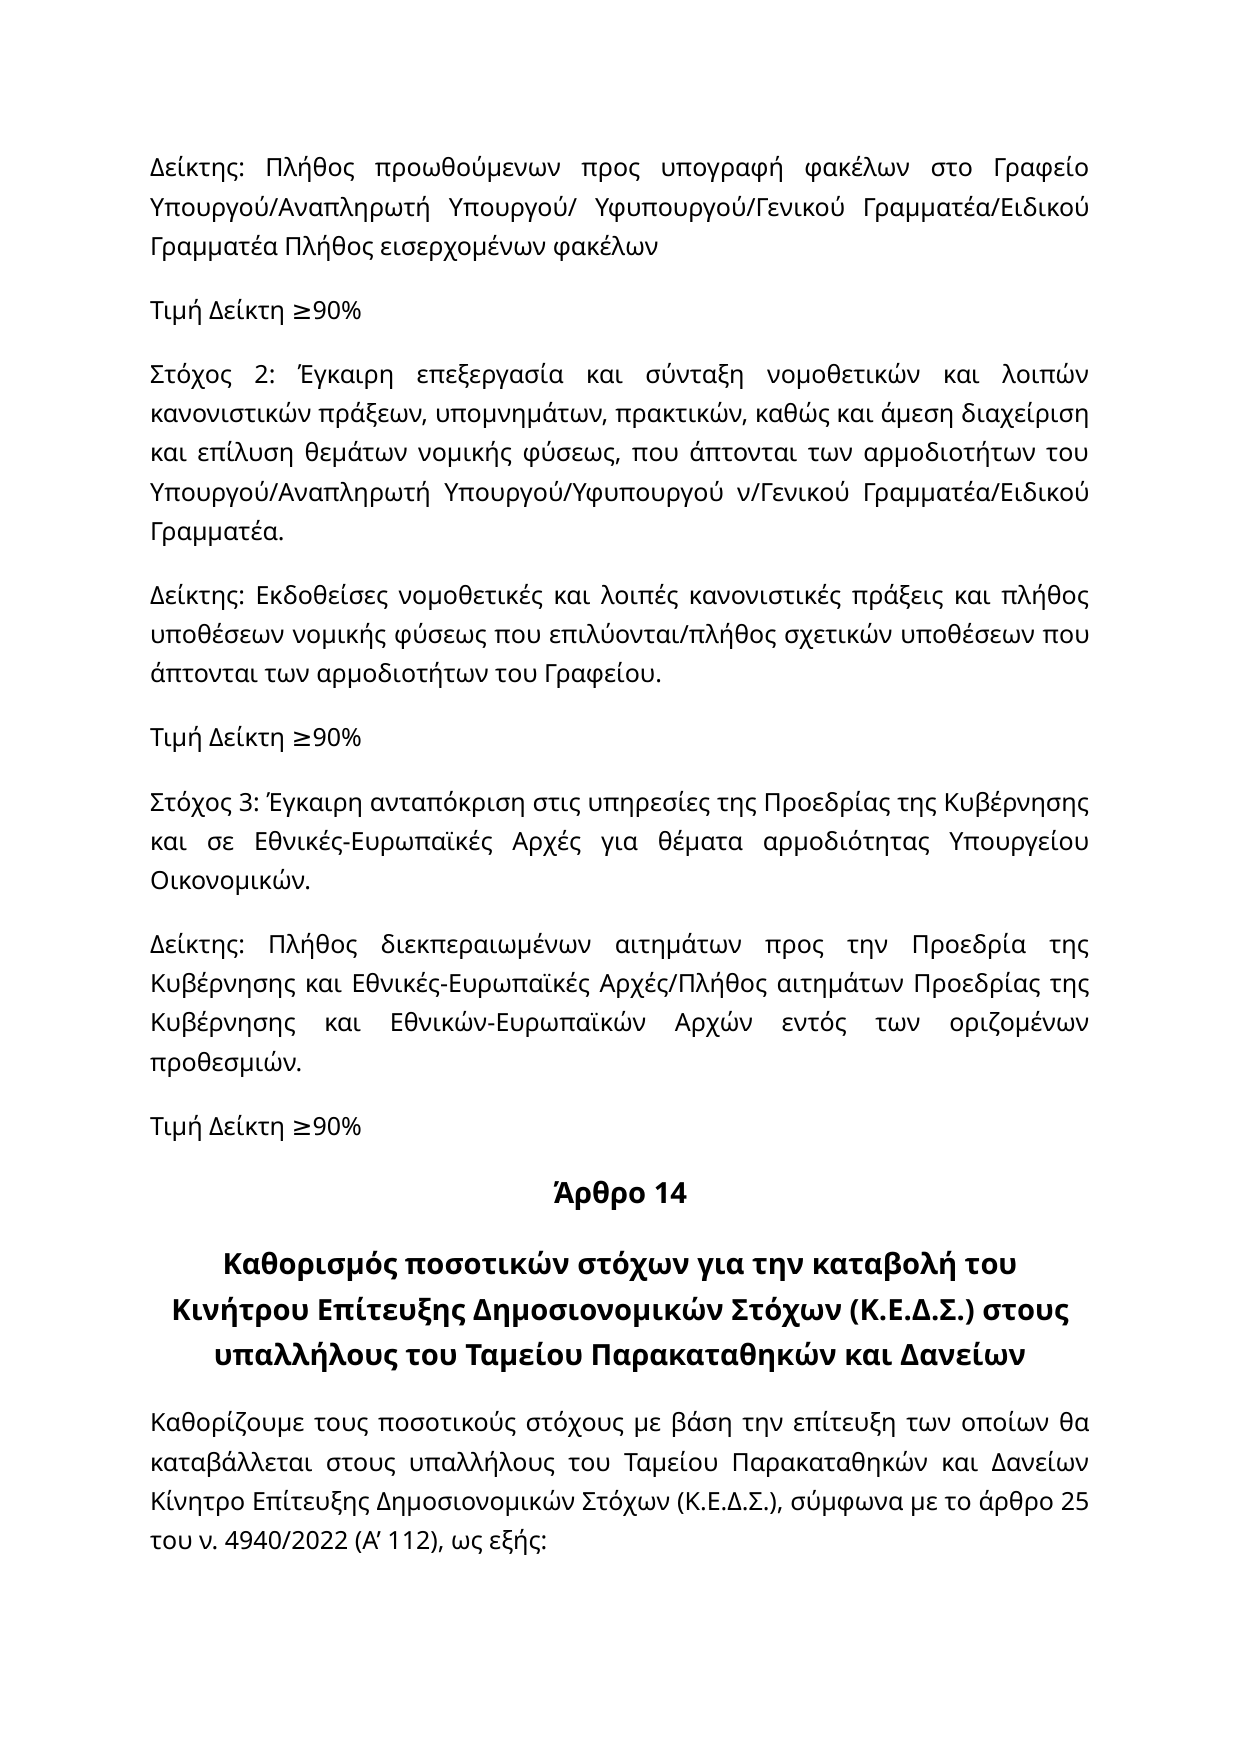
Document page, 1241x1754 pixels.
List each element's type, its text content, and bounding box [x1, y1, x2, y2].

text Τιμή Δείκτη ≥90% [150, 292, 1090, 327]
text Δείκτης: Πλήθος προωθούμενων προς υπογραφή φακέλων στο Γραφείο Υπουργού/Αναπληρωτή Υπουργού/ Υφυπουργού/Γενικού Γραμματέα/Ειδικού Γραμματέα Πλήθος εισερχομένων φακέλων [150, 150, 1090, 262]
text Δείκτης: Εκδοθείσες νομοθετικές και λοιπές κανονιστικές πράξεις και πλήθος υποθέσεων νομικής φύσεως που επιλύονται/πλήθος σχετικών υποθέσεων που άπτονται των αρμοδιοτήτων του Γραφείου. [150, 577, 1090, 690]
subtitle Καθορισμός ποσοτικών στόχων για την καταβολή του Κινήτρου Επίτευξης Δημοσιονομικών Στόχων (Κ.Ε.Δ.Σ.) στους υπαλλήλους του Ταμείου Παρακαταθηκών και Δανείων [150, 1243, 1090, 1374]
text Στόχος 2: Έγκαιρη επεξεργασία και σύνταξη νομοθετικών και λοιπών κανονιστικών πράξεων, υπομνημάτων, πρακτικών, καθώς και άμεση διαχείριση και επίλυση θεμάτων νομικής φύσεως, που άπτονται των αρμοδιοτήτων του Υπουργού/Αναπληρωτή Υπουργού/Υφυπουργού ν/Γενικού Γραμματέα/Ειδικού Γραμματέα. [150, 357, 1090, 547]
text Τιμή Δείκτη ≥90% [150, 720, 1090, 754]
text Στόχος 3: Έγκαιρη ανταπόκριση στις υπηρεσίες της Προεδρίας της Κυβέρνησης και σε Εθνικές-Ευρωπαϊκές Αρχές για θέματα αρμοδιότητας Υπουργείου Οικονομικών. [150, 784, 1090, 897]
text Καθορίζουμε τους ποσοτικούς στόχους με βάση την επίτευξη των οποίων θα καταβάλλεται στους υπαλλήλους του Ταμείου Παρακαταθηκών και Δανείων Κίνητρο Επίτευξης Δημοσιονομικών Στόχων (Κ.Ε.Δ.Σ.), σύμφωνα με το άρθρο 25 του ν. 4940/2022 (Α’ 112), ως εξής: [150, 1405, 1090, 1557]
text Δείκτης: Πλήθος διεκπεραιωμένων αιτημάτων προς την Προεδρία της Κυβέρνησης και Εθνικές-Ευρωπαϊκές Αρχές/Πλήθος αιτημάτων Προεδρίας της Κυβέρνησης και Εθνικών-Ευρωπαϊκών Αρχών εντός των οριζομένων προθεσμιών. [150, 927, 1090, 1078]
subtitle Άρθρο 14 [150, 1172, 1090, 1212]
text Τιμή Δείκτη ≥90% [150, 1108, 1090, 1142]
